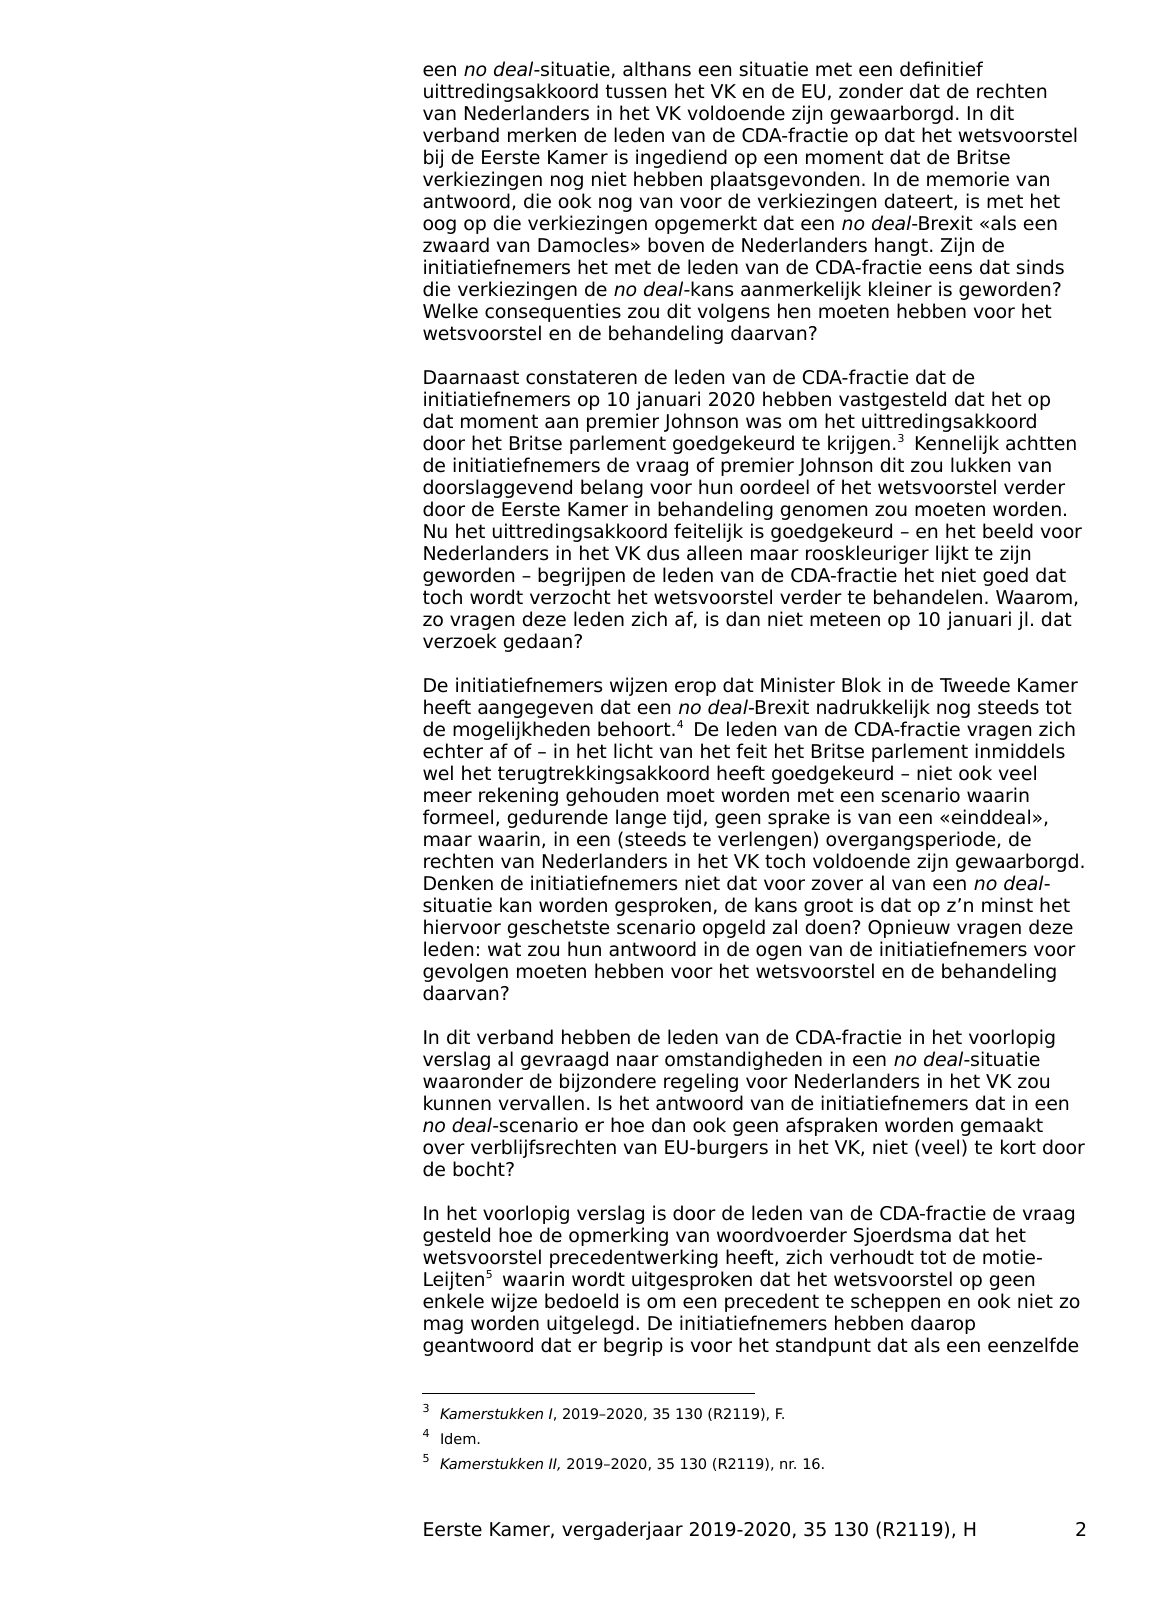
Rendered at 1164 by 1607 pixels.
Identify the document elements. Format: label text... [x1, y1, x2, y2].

text een no deal-situatie, althans een situatie met een definitief uittredingsakkoord tussen het VK en de EU, zonder dat de rechten van Nederlanders in het VK voldoende zijn gewaarborgd. In dit verband merken de leden van de CDA-fractie op dat het wetsvoorstel bij de Eerste Kamer is ingediend op een moment dat de Britse verkiezingen nog niet hebben plaatsgevonden. In de memorie van antwoord, die ook nog van voor de verkiezingen dateert, is met het oog op die verkiezingen opgemerkt dat een no deal-Brexit «als een zwaard van Damocles» boven de Nederlanders hangt. Zijn de initiatiefnemers het met de leden van de CDA-fractie eens dat sinds die verkiezingen de no deal-kans aanmerkelijk kleiner is geworden? Welke consequenties zou dit volgens hen moeten hebben voor het wetsvoorstel en de behandeling daarvan? [422, 59, 1087, 345]
text Idem. [422, 1427, 1087, 1449]
text De initiatiefnemers wijzen erop dat Minister Blok in de Tweede Kamer heeft aangegeven dat een no deal-Brexit nadrukkelijk nog steeds tot de mogelijkheden behoort. De leden van de CDA-fractie vragen zich echter af of – in het licht van het feit het Britse parlement inmiddels wel het terugtrekkingsakkoord heeft goedgekeurd – niet ook veel meer rekening gehouden moet worden met een scenario waarin formeel, gedurende lange tijd, geen sprake is van een «einddeal», maar waarin, in een (steeds te verlengen) overgangsperiode, de rechten van Nederlanders in het VK toch voldoende zijn gewaarborgd. Denken de initiatiefnemers niet dat voor zover al van een no deal-situatie kan worden gesproken, de kans groot is dat op z’n minst het hiervoor geschetste scenario opgeld zal doen? Opnieuw vragen deze leden: wat zou hun antwoord in de ogen van de initiatiefnemers voor gevolgen moeten hebben voor het wetsvoorstel en de behandeling daarvan? [422, 675, 1087, 1004]
text Daarnaast constateren de leden van de CDA-fractie dat de initiatiefnemers op 10 januari 2020 hebben vastgesteld dat het op dat moment aan premier Johnson was om het uittredingsakkoord door het Britse parlement goedgekeurd te krijgen. Kennelijk achtten de initiatiefnemers de vraag of premier Johnson dit zou lukken van doorslaggevend belang voor hun oordeel of het wetsvoorstel verder door de Eerste Kamer in behandeling genomen zou moeten worden. Nu het uittredingsakkoord feitelijk is goedgekeurd – en het beeld voor Nederlanders in het VK dus alleen maar rooskleuriger lijkt te zijn geworden – begrijpen de leden van de CDA-fractie het niet goed dat toch wordt verzocht het wetsvoorstel verder te behandelen. Waarom, zo vragen deze leden zich af, is dan niet meteen op 10 januari jl. dat verzoek gedaan? [422, 367, 1087, 653]
text Kamerstukken I, 2019–2020, 35 130 (R2119), F. [422, 1402, 1087, 1424]
text In het voorlopig verslag is door de leden van de CDA-fractie de vraag gesteld hoe de opmerking van woordvoerder Sjoerdsma dat het wetsvoorstel precedentwerking heeft, zich verhoudt tot de motie-Leijten waarin wordt uitgesproken dat het wetsvoorstel op geen enkele wijze bedoeld is om een precedent te scheppen en ook niet zo mag worden uitgelegd. De initiatiefnemers hebben daarop geantwoord dat er begrip is voor het standpunt dat als een eenzelfde [422, 1203, 1087, 1357]
text Kamerstukken II, 2019–2020, 35 130 (R2119), nr. 16. [422, 1452, 1087, 1474]
text In dit verband hebben de leden van de CDA-fractie in het voorlopig verslag al gevraagd naar omstandigheden in een no deal-situatie waaronder de bijzondere regeling voor Nederlanders in het VK zou kunnen vervallen. Is het antwoord van de initiatiefnemers dat in een no deal-scenario er hoe dan ook geen afspraken worden gemaakt over verblijfsrechten van EU-burgers in het VK, niet (veel) te kort door de bocht? [422, 1027, 1087, 1181]
